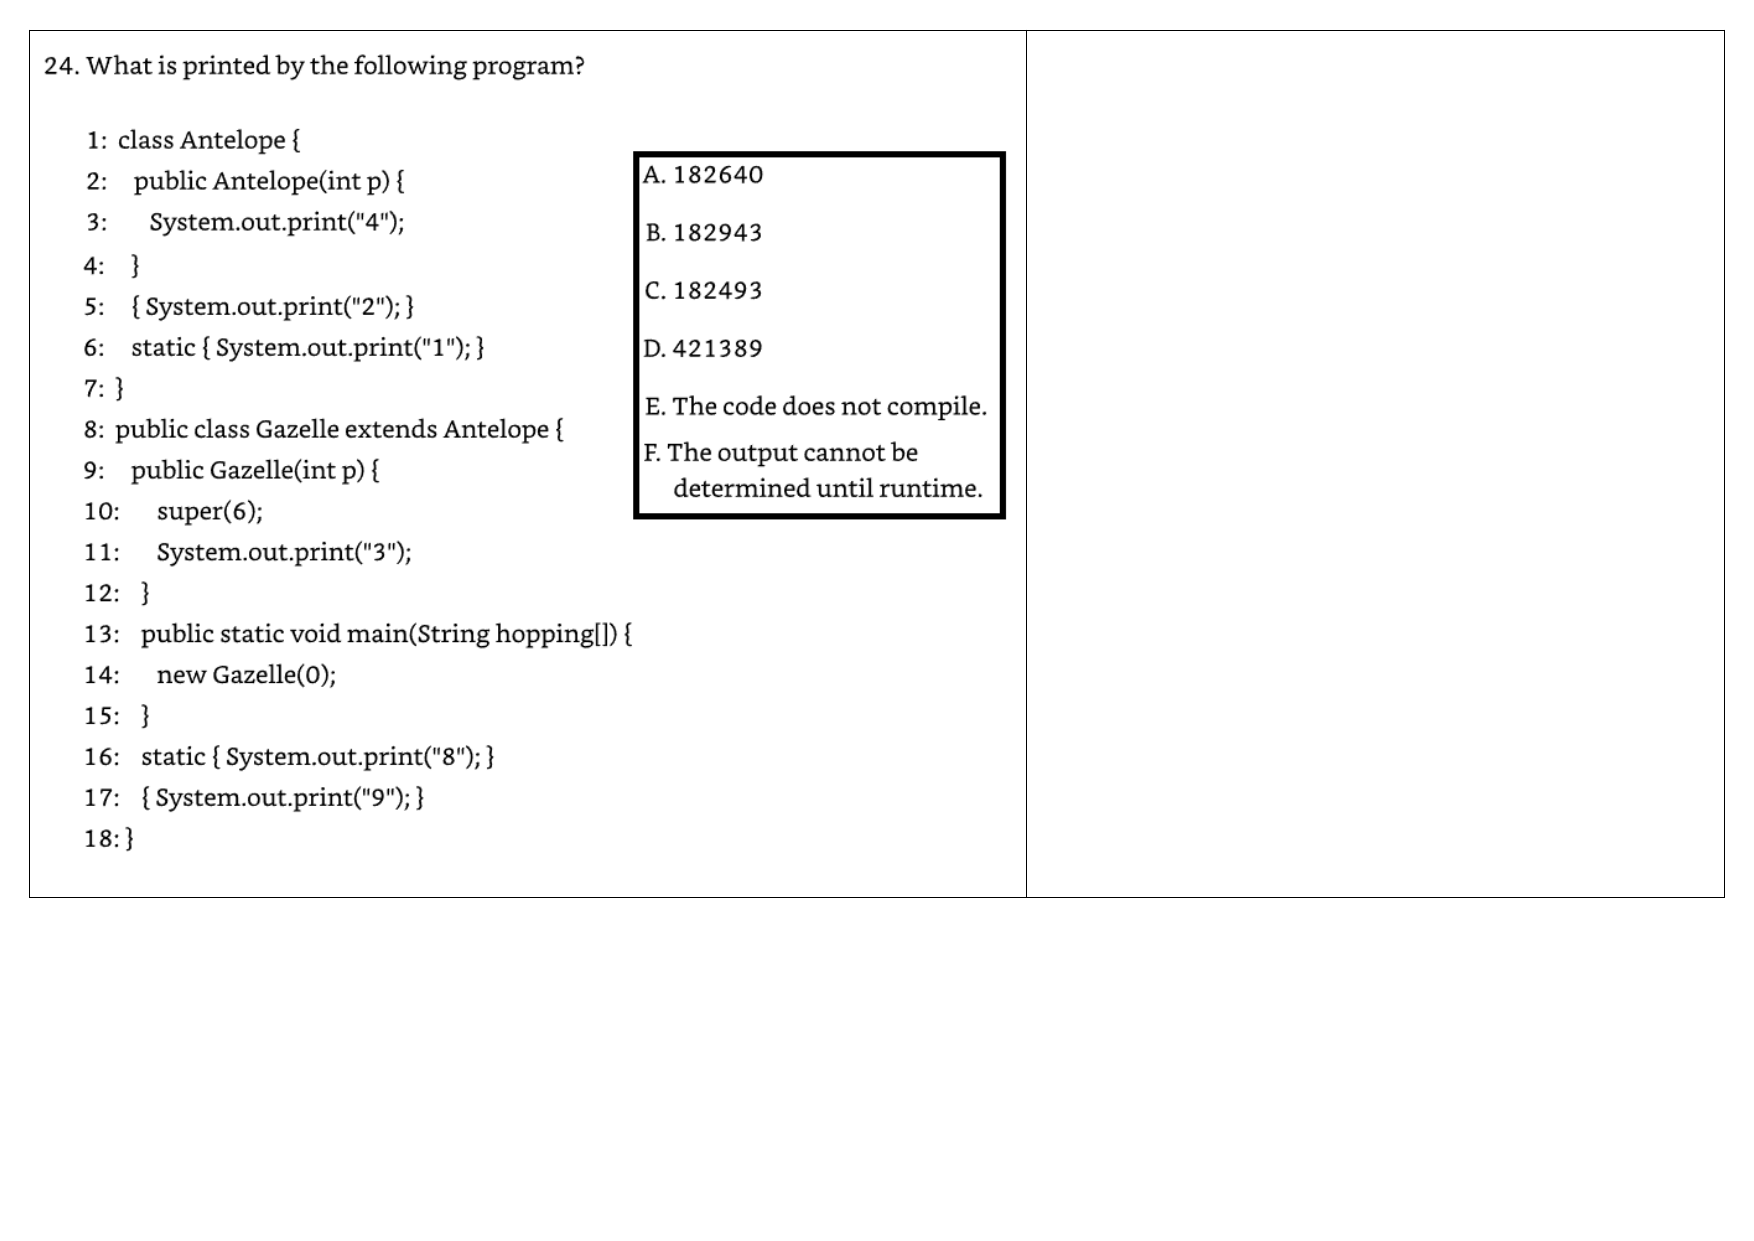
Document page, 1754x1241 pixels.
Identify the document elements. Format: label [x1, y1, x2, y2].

table_cell [1027, 31, 1724, 897]
picture [35, 36, 1021, 863]
table_cell [30, 31, 1026, 897]
